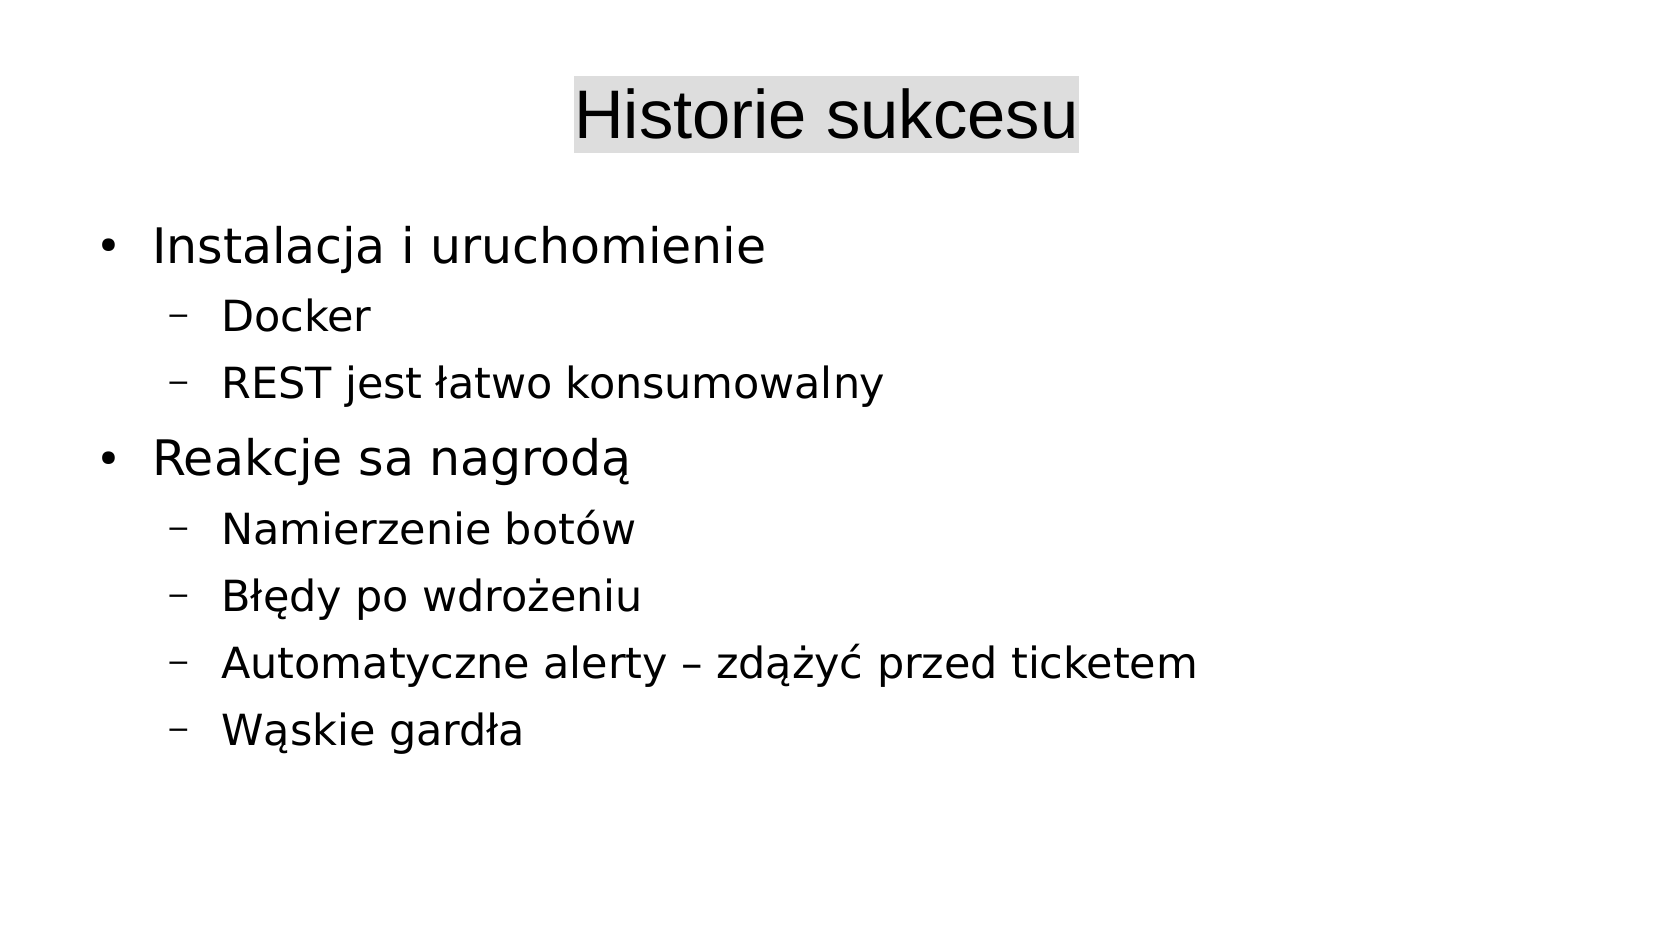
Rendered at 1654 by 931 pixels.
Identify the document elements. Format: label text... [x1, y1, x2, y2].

title Historie sukcesu [82, 37, 1571, 193]
list Instalacja i uruchomienie Docker REST jest łatwo konsumowalny Reakcje sa nagrodą Namierzenie botów Błędy po wdrożeniu Automatyczne alerty – zdążyć przed ticketem Wąskie gardła [82, 217, 1571, 758]
